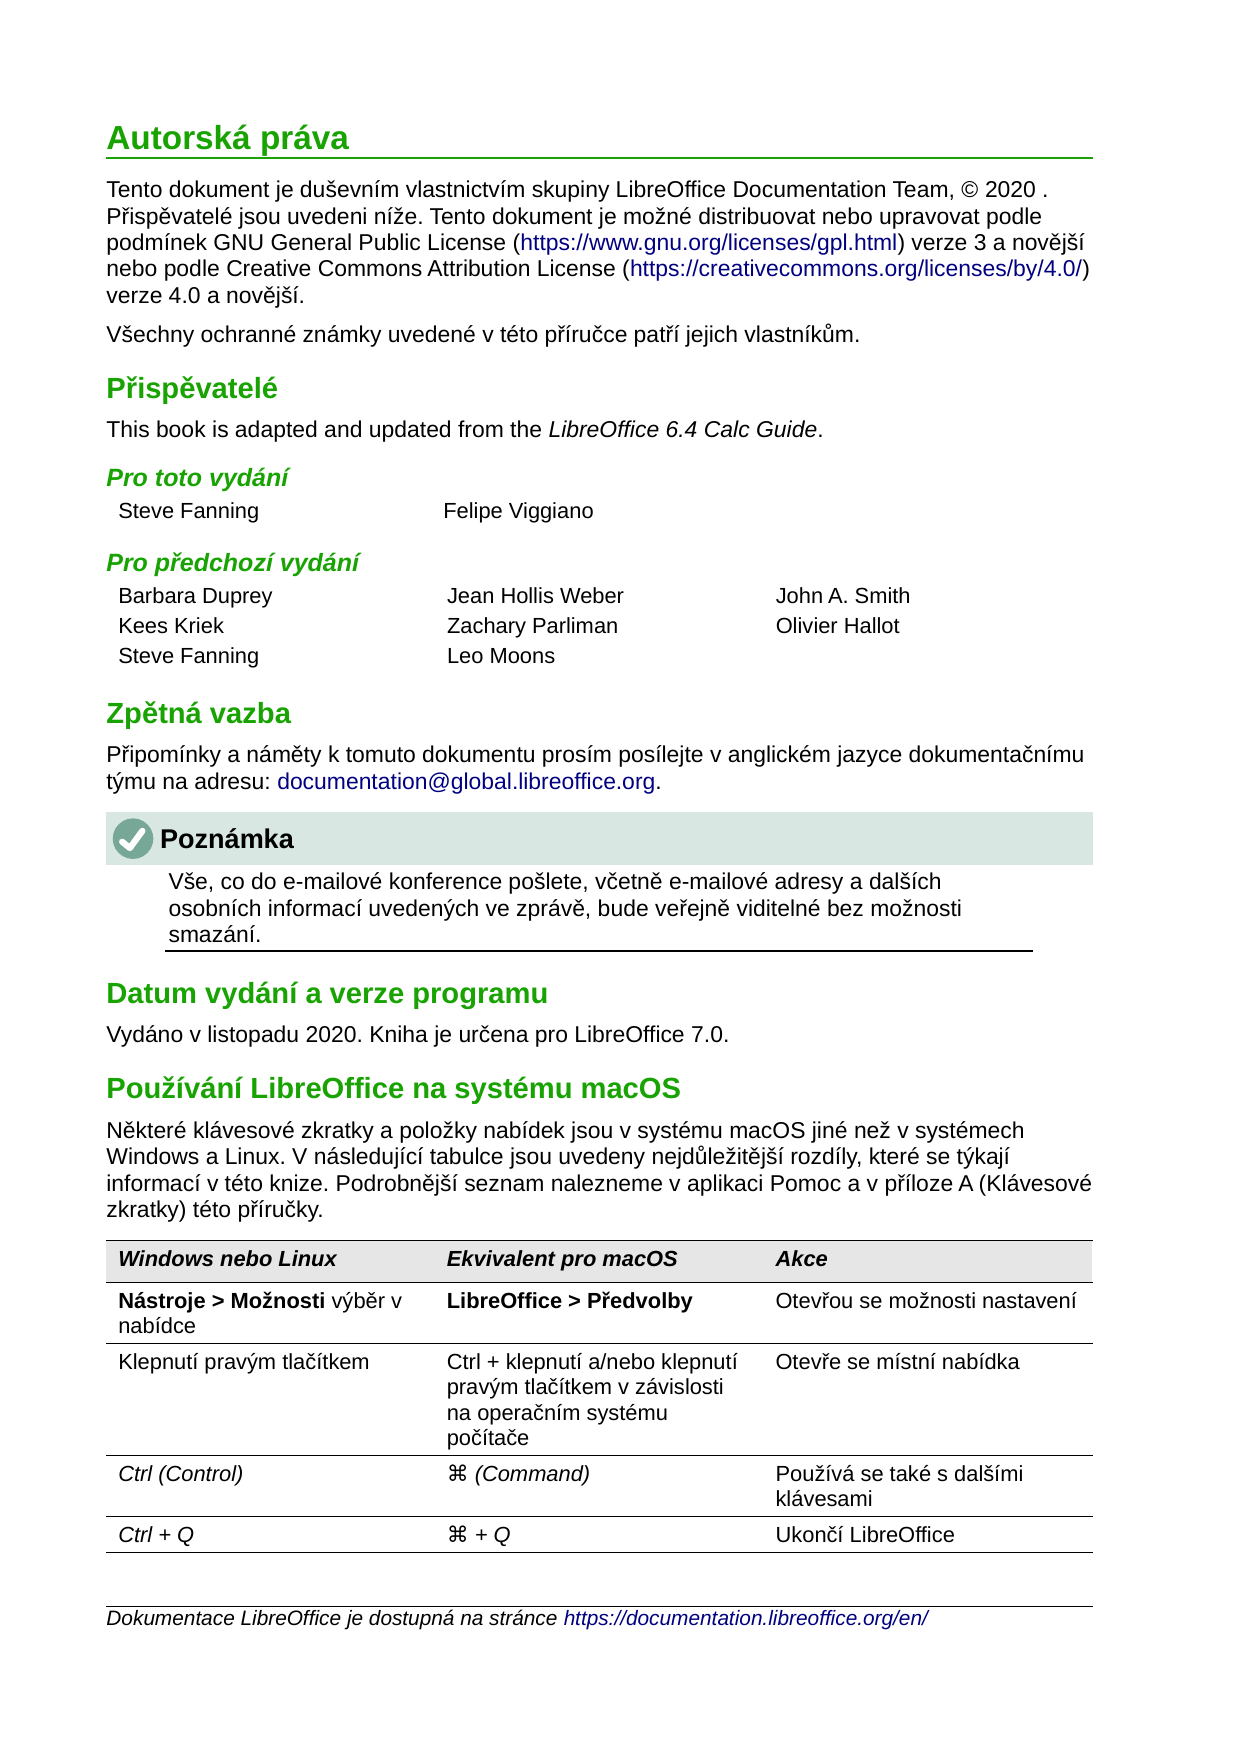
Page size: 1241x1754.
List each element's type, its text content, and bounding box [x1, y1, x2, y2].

text Některé klávesové zkratky a položky nabídek jsou v systému macOS jiné než v systémech Windows a Linux. V následující tabulce jsou uvedeny nejdůležitější rozdíly, které se týkají informací v této knize. Podrobnější seznam nalezneme v aplikaci Pomoc a v příloze A (Klávesové zkratky) této příručky. [106, 1117, 1093, 1222]
subtitle Pro předchozí vydání [106, 548, 1093, 577]
text Tento dokument je duševním vlastnictvím skupiny LibreOffice Documentation Team, © 2020 . Přispěvatelé jsou uvedeni níže. Tento dokument je možné distribuovat nebo upravovat podle podmínek GNU General Public License (https://www.gnu.org/licenses/gpl.html) verze 3 a novější nebo podle Creative Commons Attribution License (https://creativecommons.org/licenses/by/4.0/) verze 4.0 a novější. [106, 176, 1093, 308]
table_header [766, 498, 1093, 527]
table_header Steve Fanning [106, 498, 431, 527]
table_cell Klepnutí pravým tlačítkem [106, 1344, 435, 1454]
subtitle Používání LibreOffice na systému macOS [106, 1071, 1093, 1105]
table_cell Leo Moons [435, 643, 764, 672]
subtitle Zpětná vazba [106, 696, 1093, 730]
subtitle Autorská práva [106, 118, 1093, 157]
table_cell Kees Kriek [106, 613, 435, 643]
table_cell Olivier Hallot [764, 613, 1093, 643]
table_cell Zachary Parliman [435, 613, 764, 643]
table_header Akce [764, 1241, 1092, 1282]
subtitle Poznámka [106, 812, 1093, 865]
table_cell ⌘ + Q [435, 1517, 764, 1552]
text Připomínky a náměty k tomuto dokumentu prosím posílejte v anglickém jazyce dokumentačnímu týmu na adresu: documentation@global.libreoffice.org. [106, 741, 1093, 794]
subtitle Pro toto vydání [106, 463, 1093, 492]
text This book is adapted and updated from the LibreOffice 6.4 Calc Guide. [106, 416, 1093, 442]
table_header Jean Hollis Weber [435, 583, 764, 613]
table_cell Otevře se místní nabídka [764, 1344, 1092, 1454]
table_cell ⌘ (Command) [435, 1456, 764, 1516]
text Vše, co do e-mailové konference pošlete, včetně e-mailové adresy a dalších osobních informací uvedených ve zprávě, bude veřejně viditelné bez možnosti smazání. [165, 865, 1033, 950]
table_header John A. Smith [764, 583, 1093, 613]
text Všechny ochranné známky uvedené v této příručce patří jejich vlastníkům. [106, 321, 1093, 347]
table_cell Nástroje > Možnosti výběr v nabídce [106, 1283, 435, 1343]
table_cell Ctrl + klepnutí a/nebo klepnutí pravým tlačítkem v závislosti na operačním systému počítače [435, 1344, 764, 1454]
subtitle Přispěvatelé [106, 371, 1093, 404]
table_cell Ukončí LibreOffice [764, 1517, 1092, 1552]
table_cell Ctrl + Q [106, 1517, 435, 1552]
table_cell Otevřou se možnosti nastavení [764, 1283, 1092, 1343]
text Vydáno v listopadu 2020. Kniha je určena pro LibreOffice 7.0. [106, 1021, 1093, 1048]
table_cell [764, 643, 1093, 672]
table_header Ekvivalent pro macOS [435, 1241, 764, 1282]
table_header Barbara Duprey [106, 583, 435, 613]
table_header Felipe Viggiano [431, 498, 766, 527]
table_cell Ctrl (Control) [106, 1456, 435, 1516]
subtitle Datum vydání a verze programu [106, 976, 1093, 1010]
table_cell Používá se také s dalšími klávesami [764, 1456, 1092, 1516]
table_cell LibreOffice > Předvolby [435, 1283, 764, 1343]
table_header Windows nebo Linux [106, 1241, 435, 1282]
table_cell Steve Fanning [106, 643, 435, 672]
